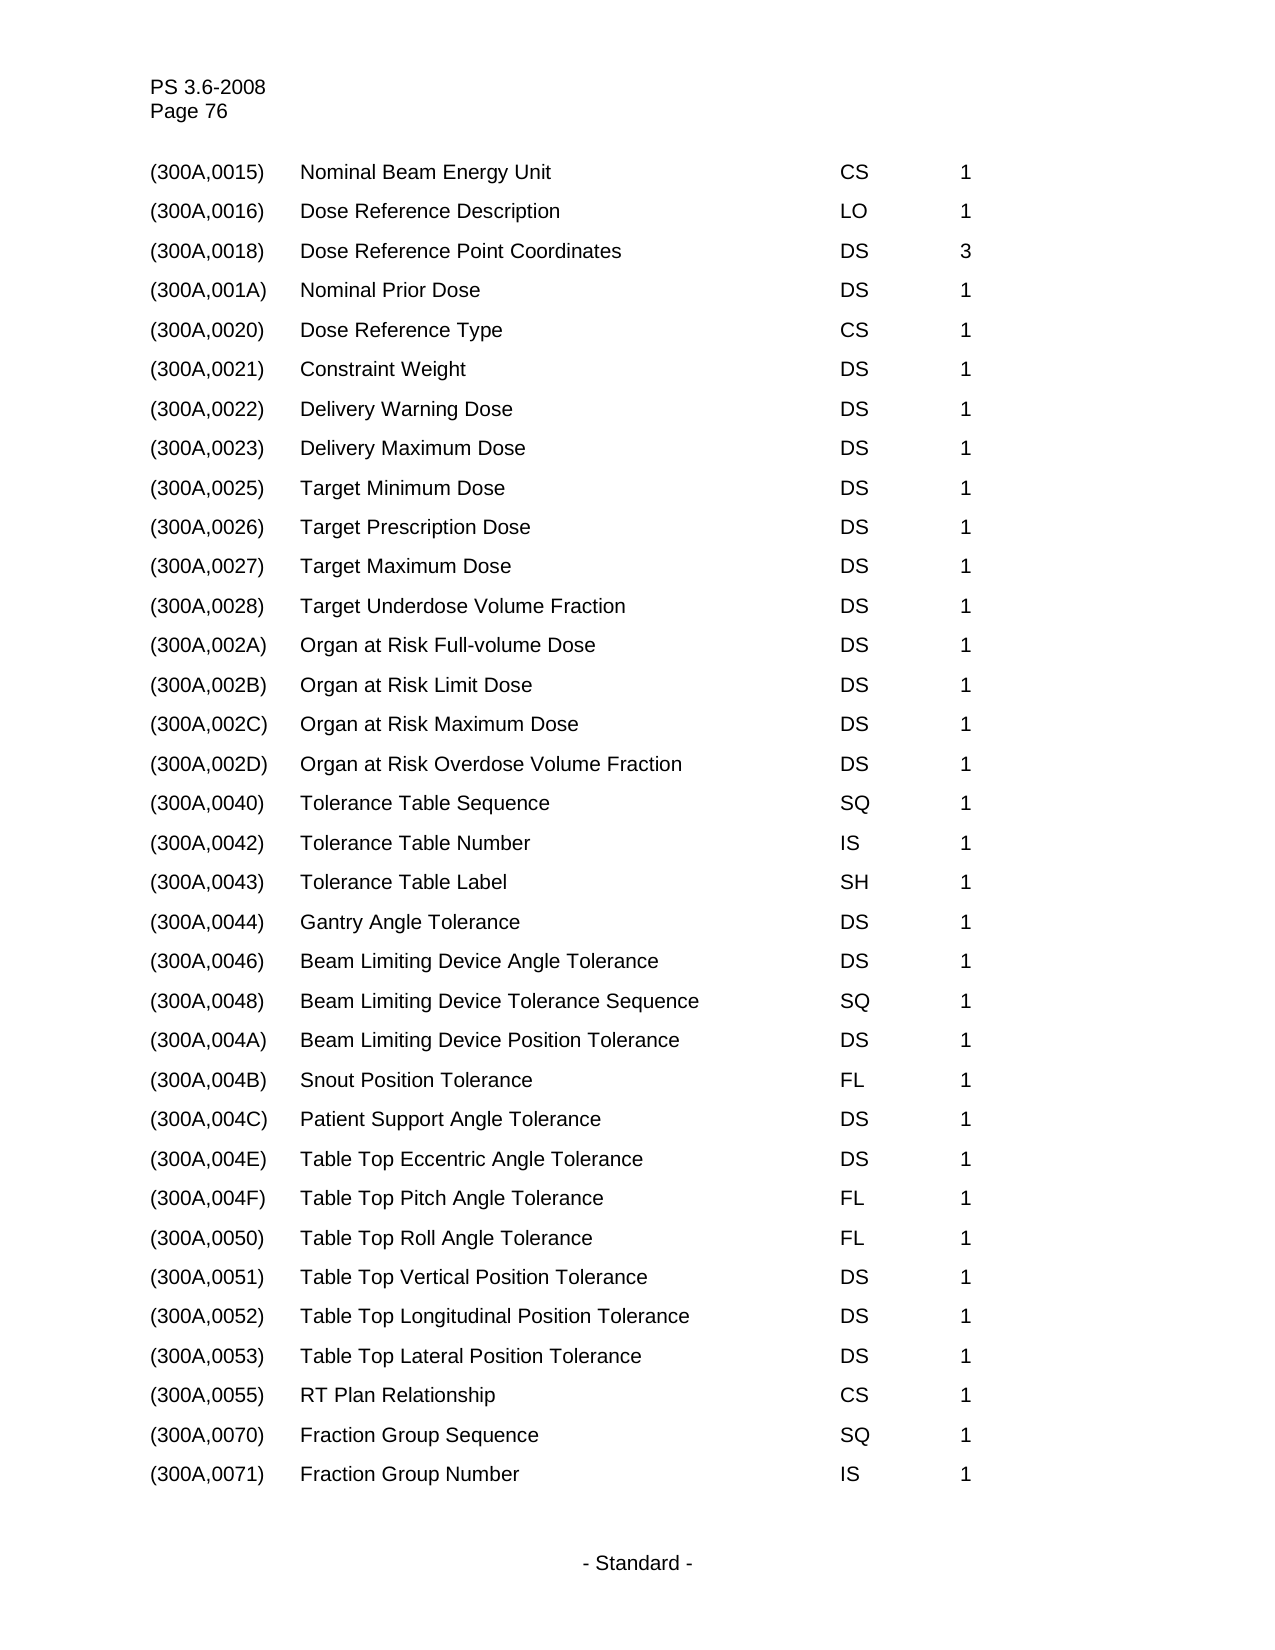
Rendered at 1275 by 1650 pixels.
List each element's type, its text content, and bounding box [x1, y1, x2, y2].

table_cell 1 [953, 1453, 1016, 1492]
table_cell 1 [953, 584, 1016, 624]
table_cell FL [833, 1216, 953, 1255]
table_cell 1 [953, 624, 1016, 663]
table_cell [1016, 584, 1166, 624]
table_cell DS [833, 1255, 953, 1295]
table_cell (300A,0016) [143, 190, 293, 229]
table_cell Nominal Prior Dose [293, 269, 833, 308]
table_cell (300A,0055) [143, 1374, 293, 1413]
table_cell Fraction Group Sequence [293, 1413, 833, 1453]
table_cell [1016, 703, 1166, 742]
table_cell SQ [833, 1413, 953, 1453]
table_cell Table Top Longitudinal Position Tolerance [293, 1295, 833, 1334]
table_cell [1016, 742, 1166, 782]
table_cell 1 [953, 348, 1016, 387]
table_cell Fraction Group Number [293, 1453, 833, 1492]
table_cell SQ [833, 979, 953, 1018]
table_cell 1 [953, 1295, 1016, 1334]
table_cell FL [833, 1176, 953, 1216]
table_cell (300A,0071) [143, 1453, 293, 1492]
table_cell (300A,0048) [143, 979, 293, 1018]
table_cell (300A,002B) [143, 663, 293, 703]
table_cell [1016, 979, 1166, 1018]
table_cell (300A,0025) [143, 466, 293, 505]
table_cell (300A,002A) [143, 624, 293, 663]
table_cell [1016, 940, 1166, 979]
table_cell Delivery Warning Dose [293, 387, 833, 426]
table_cell Target Prescription Dose [293, 505, 833, 545]
table_cell [1016, 150, 1166, 189]
table_cell Table Top Eccentric Angle Tolerance [293, 1137, 833, 1176]
table_cell [1016, 1334, 1166, 1374]
table_cell [1016, 190, 1166, 229]
table_cell (300A,004C) [143, 1098, 293, 1137]
table_cell Gantry Angle Tolerance [293, 900, 833, 939]
table_cell (300A,004B) [143, 1058, 293, 1097]
table_cell [1016, 1176, 1166, 1216]
table_cell RT Plan Relationship [293, 1374, 833, 1413]
table_cell 1 [953, 900, 1016, 939]
table_cell Organ at Risk Overdose Volume Fraction [293, 742, 833, 782]
table_cell 1 [953, 979, 1016, 1018]
table_cell Constraint Weight [293, 348, 833, 387]
table_cell 1 [953, 466, 1016, 505]
table_cell (300A,002C) [143, 703, 293, 742]
table_cell Table Top Vertical Position Tolerance [293, 1255, 833, 1295]
table_cell (300A,004E) [143, 1137, 293, 1176]
table_cell Table Top Lateral Position Tolerance [293, 1334, 833, 1374]
table_cell (300A,0046) [143, 940, 293, 979]
table_cell Target Maximum Dose [293, 545, 833, 584]
table_cell [1016, 1019, 1166, 1058]
table_cell Beam Limiting Device Position Tolerance [293, 1019, 833, 1058]
table_cell Nominal Beam Energy Unit [293, 150, 833, 189]
table_cell Tolerance Table Sequence [293, 782, 833, 821]
table_cell [1016, 861, 1166, 900]
table_cell (300A,0052) [143, 1295, 293, 1334]
table_cell [1016, 308, 1166, 347]
table_cell 1 [953, 703, 1016, 742]
table_cell DS [833, 742, 953, 782]
table_cell [1016, 1137, 1166, 1176]
table_cell (300A,0028) [143, 584, 293, 624]
table_cell (300A,0042) [143, 821, 293, 861]
table_cell 1 [953, 426, 1016, 466]
table_cell 1 [953, 861, 1016, 900]
table_cell DS [833, 426, 953, 466]
table_cell (300A,0022) [143, 387, 293, 426]
table_cell (300A,0015) [143, 150, 293, 189]
table_cell (300A,001A) [143, 269, 293, 308]
table_cell [1016, 663, 1166, 703]
table_cell Dose Reference Type [293, 308, 833, 347]
table_cell (300A,0026) [143, 505, 293, 545]
table_cell [1016, 229, 1166, 268]
table_cell 1 [953, 1019, 1016, 1058]
table_cell DS [833, 229, 953, 268]
table_cell Organ at Risk Maximum Dose [293, 703, 833, 742]
table_cell Dose Reference Point Coordinates [293, 229, 833, 268]
table_cell [1016, 1295, 1166, 1334]
table_cell [1016, 1058, 1166, 1097]
table_cell Tolerance Table Label [293, 861, 833, 900]
table_cell (300A,002D) [143, 742, 293, 782]
table_cell CS [833, 308, 953, 347]
table_cell 1 [953, 940, 1016, 979]
table_cell Table Top Roll Angle Tolerance [293, 1216, 833, 1255]
table_cell DS [833, 1019, 953, 1058]
table_cell (300A,0053) [143, 1334, 293, 1374]
table_cell (300A,0050) [143, 1216, 293, 1255]
table_cell [1016, 1098, 1166, 1137]
table_cell [1016, 466, 1166, 505]
table_cell DS [833, 466, 953, 505]
table_cell DS [833, 1295, 953, 1334]
table_cell Dose Reference Description [293, 190, 833, 229]
table_cell 1 [953, 505, 1016, 545]
table_cell 1 [953, 1216, 1016, 1255]
table_cell DS [833, 387, 953, 426]
table_cell (300A,0043) [143, 861, 293, 900]
table_cell DS [833, 624, 953, 663]
table_cell SH [833, 861, 953, 900]
table_cell [1016, 821, 1166, 861]
table_cell (300A,0044) [143, 900, 293, 939]
table_cell [1016, 426, 1166, 466]
table_cell 1 [953, 782, 1016, 821]
table_cell Tolerance Table Number [293, 821, 833, 861]
table_cell 1 [953, 269, 1016, 308]
table_cell DS [833, 584, 953, 624]
table_cell (300A,0023) [143, 426, 293, 466]
table_cell [1016, 782, 1166, 821]
table_cell [1016, 348, 1166, 387]
table_cell 1 [953, 1137, 1016, 1176]
table_cell Target Underdose Volume Fraction [293, 584, 833, 624]
table_cell DS [833, 1137, 953, 1176]
table_cell 1 [953, 1098, 1016, 1137]
table_cell [1016, 1216, 1166, 1255]
table_cell FL [833, 1058, 953, 1097]
table_cell (300A,0020) [143, 308, 293, 347]
table_cell Organ at Risk Limit Dose [293, 663, 833, 703]
table_cell (300A,0051) [143, 1255, 293, 1295]
table_cell Beam Limiting Device Angle Tolerance [293, 940, 833, 979]
table_cell [1016, 1374, 1166, 1413]
table_cell 1 [953, 1058, 1016, 1097]
table_cell (300A,0070) [143, 1413, 293, 1453]
table_cell DS [833, 505, 953, 545]
table_cell 1 [953, 1374, 1016, 1413]
table_cell 1 [953, 1176, 1016, 1216]
table_cell DS [833, 940, 953, 979]
table_cell 3 [953, 229, 1016, 268]
table_cell 1 [953, 545, 1016, 584]
table_cell [1016, 269, 1166, 308]
table_cell [1016, 387, 1166, 426]
table_cell (300A,0021) [143, 348, 293, 387]
table_cell DS [833, 545, 953, 584]
table_cell (300A,004F) [143, 1176, 293, 1216]
table_cell 1 [953, 190, 1016, 229]
table_cell (300A,0027) [143, 545, 293, 584]
table_cell CS [833, 150, 953, 189]
table_cell Beam Limiting Device Tolerance Sequence [293, 979, 833, 1018]
table_cell SQ [833, 782, 953, 821]
table_cell 1 [953, 1413, 1016, 1453]
table_cell 1 [953, 1334, 1016, 1374]
table_cell DS [833, 663, 953, 703]
table_cell 1 [953, 387, 1016, 426]
table_cell DS [833, 703, 953, 742]
table_cell [1016, 900, 1166, 939]
table_cell Patient Support Angle Tolerance [293, 1098, 833, 1137]
table_cell 1 [953, 308, 1016, 347]
table_cell IS [833, 821, 953, 861]
table_cell Organ at Risk Full-volume Dose [293, 624, 833, 663]
table_cell [1016, 1413, 1166, 1453]
table_cell Table Top Pitch Angle Tolerance [293, 1176, 833, 1216]
table_cell 1 [953, 150, 1016, 189]
table_cell IS [833, 1453, 953, 1492]
table_cell 1 [953, 742, 1016, 782]
table_cell 1 [953, 821, 1016, 861]
table_cell [1016, 1453, 1166, 1492]
table_cell Snout Position Tolerance [293, 1058, 833, 1097]
table_cell [1016, 505, 1166, 545]
table_cell [1016, 545, 1166, 584]
table_cell [1016, 624, 1166, 663]
table_cell DS [833, 269, 953, 308]
table_cell Delivery Maximum Dose [293, 426, 833, 466]
table_cell DS [833, 900, 953, 939]
table_cell 1 [953, 663, 1016, 703]
table_cell LO [833, 190, 953, 229]
table_cell [1016, 1255, 1166, 1295]
table_cell (300A,0018) [143, 229, 293, 268]
table_cell 1 [953, 1255, 1016, 1295]
table_cell DS [833, 348, 953, 387]
table_cell DS [833, 1098, 953, 1137]
table_cell CS [833, 1374, 953, 1413]
table_cell (300A,0040) [143, 782, 293, 821]
table_cell (300A,004A) [143, 1019, 293, 1058]
table_cell DS [833, 1334, 953, 1374]
table_cell Target Minimum Dose [293, 466, 833, 505]
